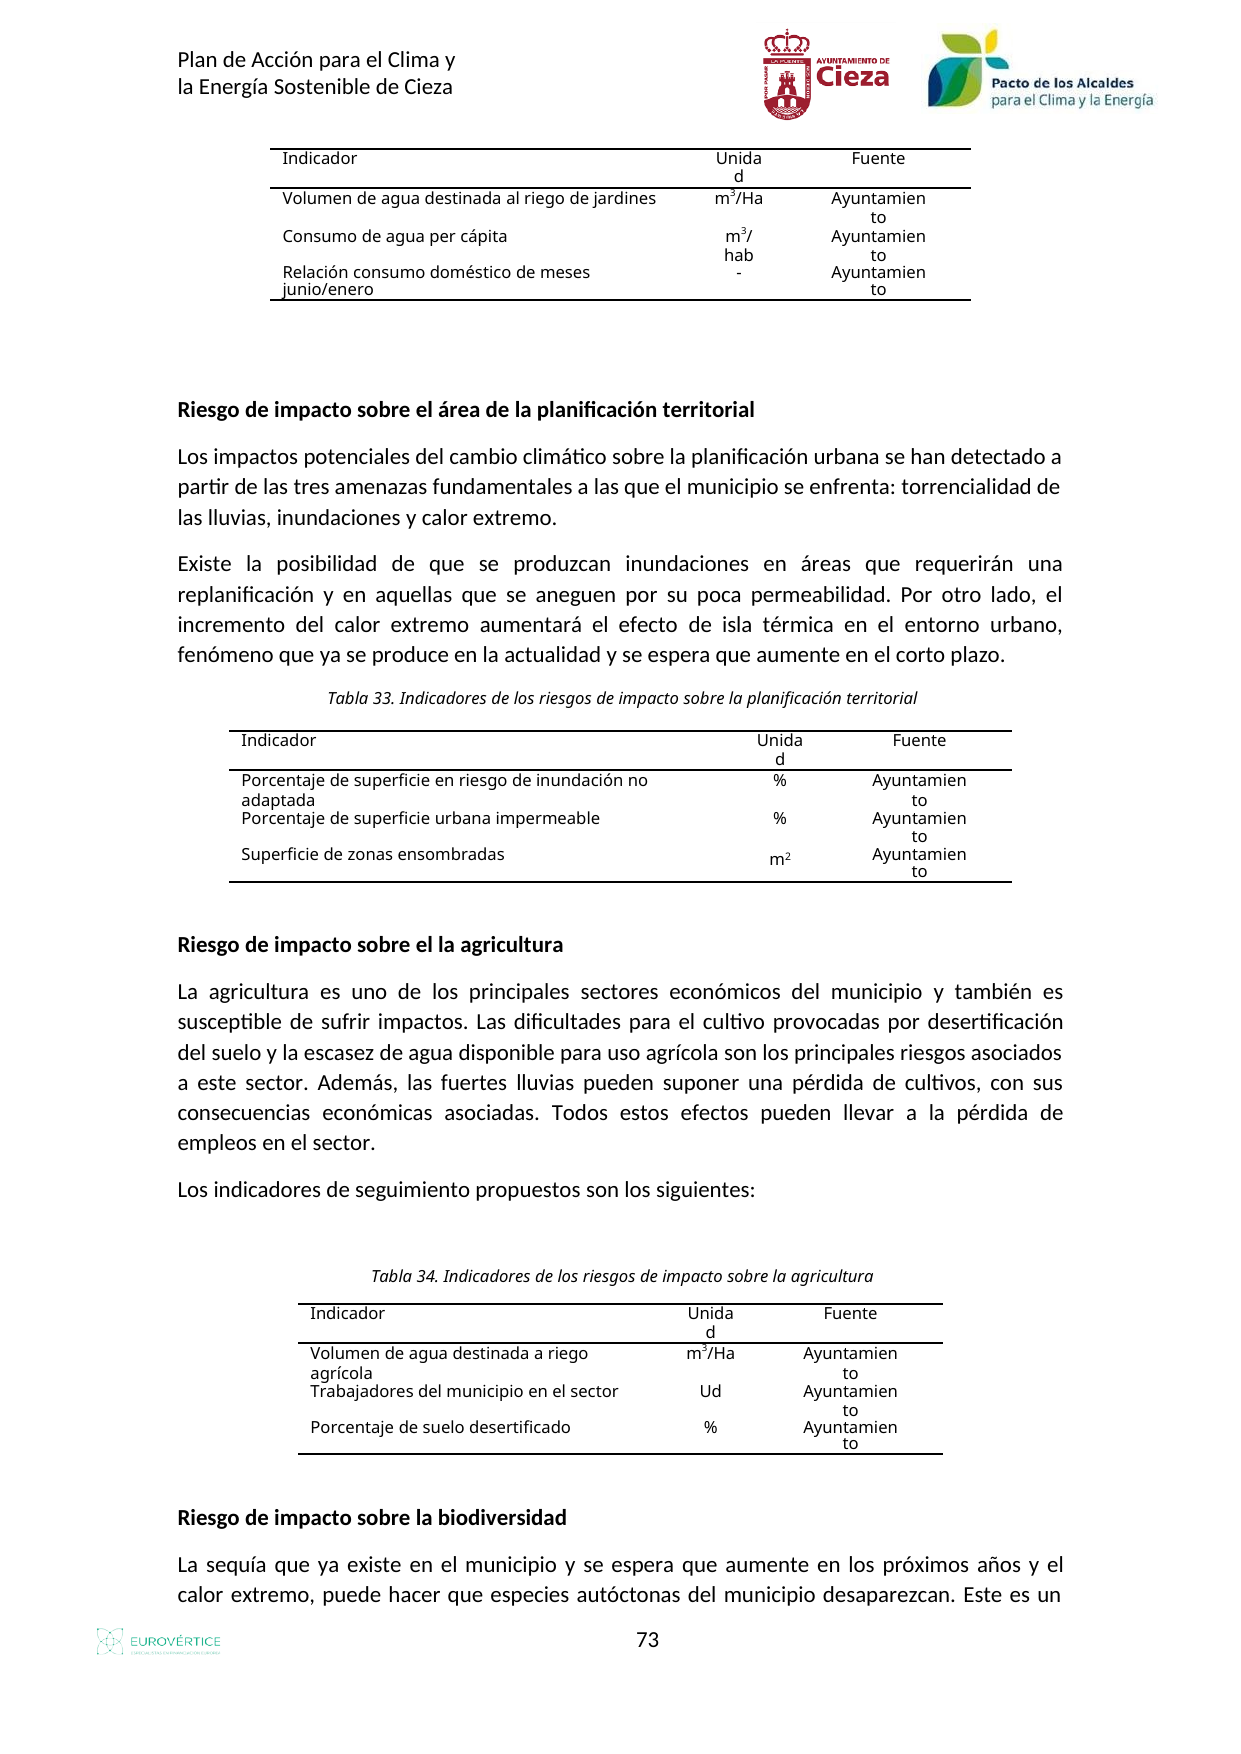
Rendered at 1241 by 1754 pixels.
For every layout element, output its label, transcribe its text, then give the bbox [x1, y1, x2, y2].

table_header Unidad [644, 1305, 768, 1342]
table_header Indicador [298, 1305, 644, 1342]
table_header Fuente [769, 1305, 942, 1342]
table_cell Porcentaje de superficie urbana impermeable [229, 810, 705, 846]
table_cell Porcentaje de superficie en riesgo de inundación no adaptada [229, 771, 705, 810]
table_cell Volumen de agua destinada a riego agrícola [298, 1344, 644, 1383]
table_cell Porcentaje de suelo desertificado [298, 1420, 644, 1453]
table_cell m3/hab [671, 228, 797, 265]
picture [921, 23, 1159, 114]
text Los indicadores de seguimiento propuestos son los siguientes: [177, 1175, 1119, 1203]
table_cell Ayuntamiento [838, 771, 1012, 810]
subtitle Riesgo de impacto sobre el área de la planificación territorial [177, 395, 1119, 423]
table_cell Volumen de agua destinada al riego de jardines [270, 189, 671, 228]
table_header Indicador [229, 732, 705, 769]
table_cell m2 [705, 846, 838, 881]
table_cell Ayuntamiento [797, 189, 971, 228]
table_header Unidad [671, 150, 797, 187]
table_header Fuente [838, 732, 1012, 769]
table_cell Ayuntamiento [838, 846, 1012, 881]
text La agricultura es uno de los principales sectores económicos del municipio y también es susceptible de sufrir impactos. Las dificultades para el cultivo provocadas por desertificación del suelo y la escasez de agua disponible para uso agrícola son los principales riesgos asociados a este sector. Además, las fuertes lluvias pueden suponer una pérdida de cultivos, con sus consecuencias económicas asociadas. Todos estos efectos pueden llevar a la pérdida de empleos en el sector. [177, 977, 1064, 1156]
table_cell Ayuntamiento [769, 1344, 942, 1383]
table_cell Ayuntamiento [769, 1420, 942, 1453]
table_cell Ayuntamiento [797, 228, 971, 265]
picture [96, 1628, 221, 1655]
table_header Unidad [705, 732, 838, 769]
table_header Indicador [270, 150, 671, 187]
table_cell Ud [644, 1383, 768, 1420]
text Tabla 33. Indicadores de los riesgos de impacto sobre la planificación territorial [282, 687, 962, 709]
picture [755, 22, 897, 125]
text Existe la posibilidad de que se produzcan inundaciones en áreas que requerirán una replanificación y en aquellas que se aneguen por su poca permeabilidad. Por otro lado, el incremento del calor extremo aumentará el efecto de isla térmica en el entorno urbano, fenómeno que ya se produce en la actualidad y se espera que aumente en el corto plazo. [177, 549, 1064, 668]
table_cell % [705, 810, 838, 846]
table_cell Ayuntamiento [838, 810, 1012, 846]
table_cell Trabajadores del municipio en el sector [298, 1383, 644, 1420]
table_cell - [671, 265, 797, 299]
table_cell Ayuntamiento [797, 265, 971, 299]
text Tabla 34. Indicadores de los riesgos de impacto sobre la agricultura [282, 1265, 962, 1287]
text La sequía que ya existe en el municipio y se espera que aumente en los próximos años y el calor extremo, puede hacer que especies autóctonas del municipio desaparezcan. Este es un [177, 1550, 1063, 1608]
table_cell % [644, 1420, 768, 1453]
table_cell m3/Ha [644, 1344, 768, 1383]
subtitle Riesgo de impacto sobre el la agricultura [177, 930, 1119, 958]
table_cell Superficie de zonas ensombradas [229, 846, 705, 881]
table_cell m3/Ha [671, 189, 797, 228]
table_cell Relación consumo doméstico de meses junio/enero [270, 265, 671, 299]
subtitle Riesgo de impacto sobre la biodiversidad [177, 1503, 1119, 1531]
table_cell Consumo de agua per cápita [270, 228, 671, 265]
table_cell Ayuntamiento [769, 1383, 942, 1420]
table_cell % [705, 771, 838, 810]
table_header Fuente [797, 150, 971, 187]
text Los impactos potenciales del cambio climático sobre la planificación urbana se han detectado a partir de las tres amenazas fundamentales a las que el municipio se enfrenta: torrencialidad de las lluvias, inundaciones y calor extremo. [177, 442, 1063, 531]
